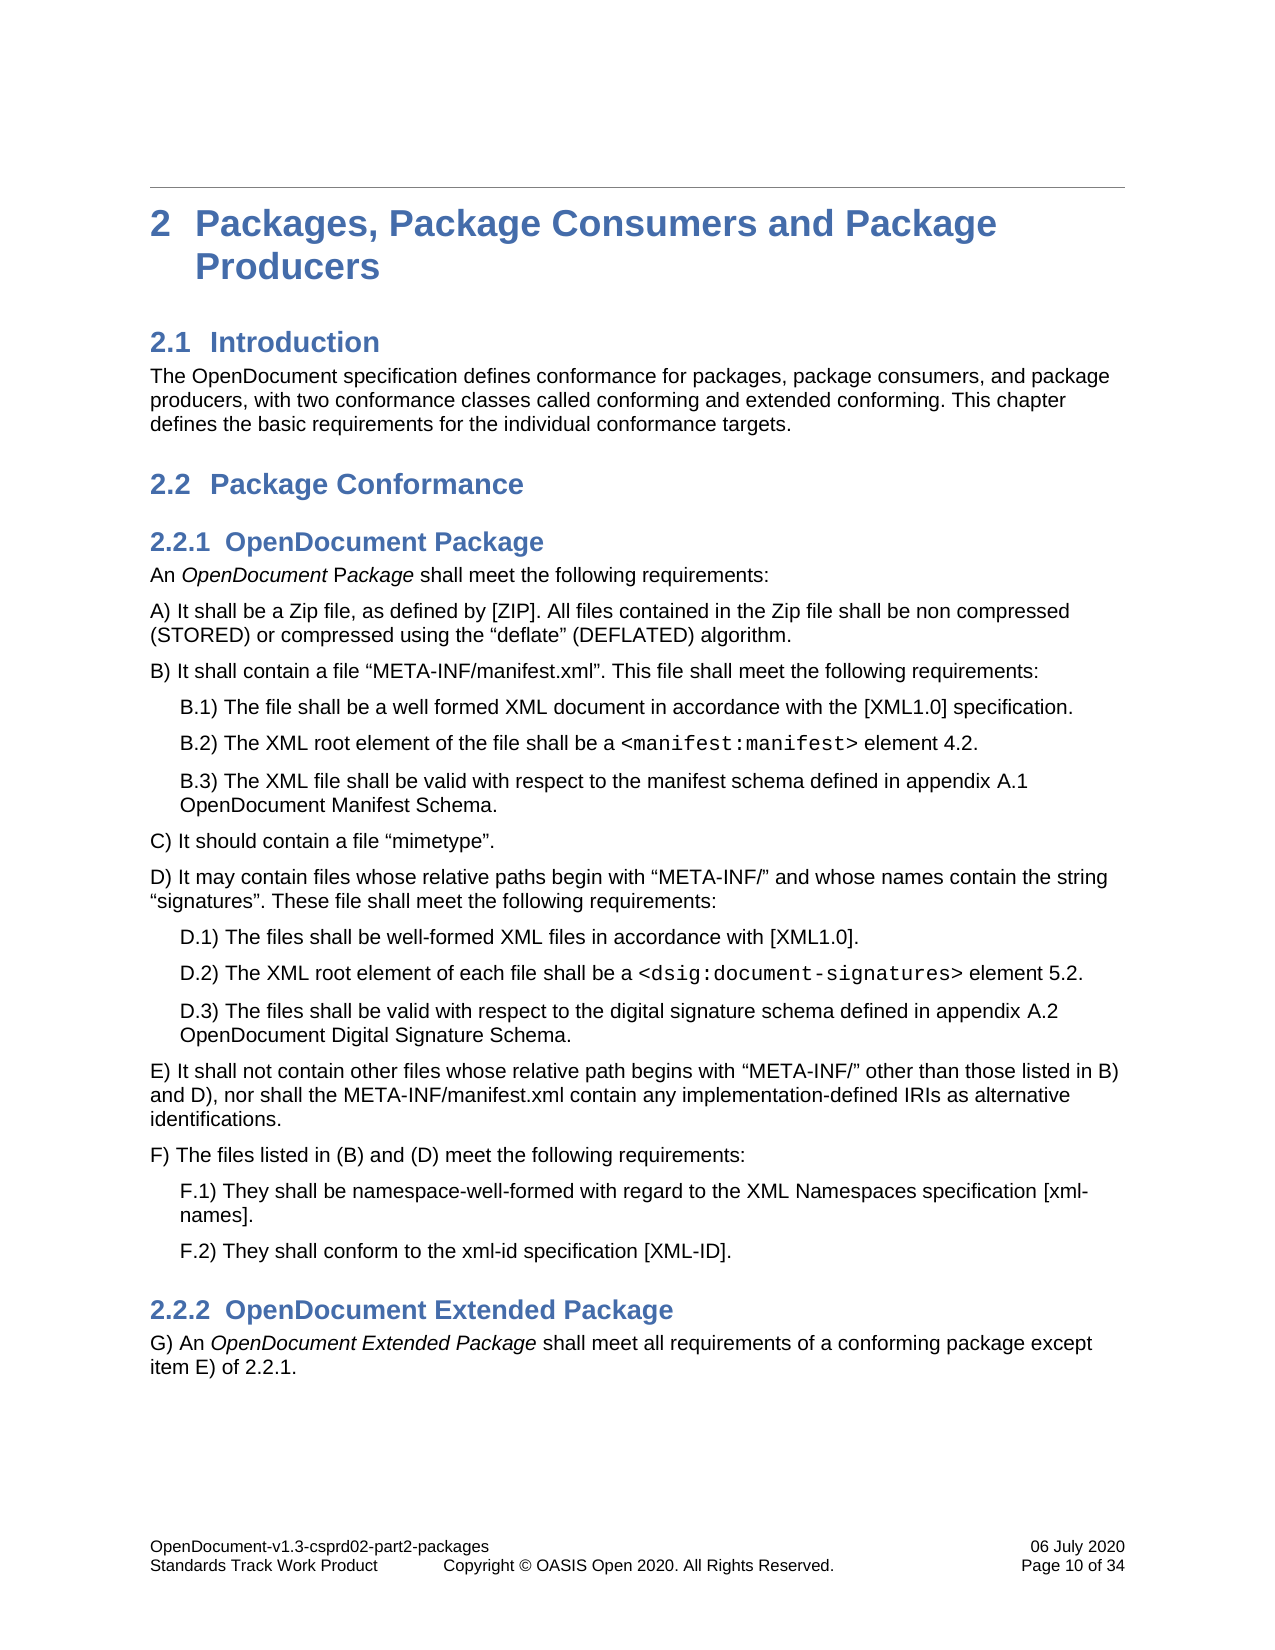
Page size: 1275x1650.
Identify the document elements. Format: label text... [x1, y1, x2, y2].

subtitle OpenDocument Extended Package [150, 1294, 1125, 1325]
list It should contain a file “mimetype”. [150, 829, 1125, 853]
list It shall be a Zip file, as defined by [ZIP]. All files contained in the Zip file shall be non compressed (STORED) or compressed using the “deflate” (DEFLATED) algorithm. [150, 599, 1125, 647]
text An OpenDocument Package shall meet the following requirements: [150, 563, 1125, 587]
list The XML root element of the file shall be a <manifest:manifest> element 4.2. [150, 731, 1125, 757]
subtitle Package Conformance [150, 467, 1125, 501]
list It shall not contain other files whose relative path begins with “META-INF/” other than those listed in B) and D), nor shall the META-INF/manifest.xml contain any implementation-defined IRIs as alternative identifications. [150, 1059, 1125, 1131]
subtitle Packages, Package Consumers and Package Producers [150, 188, 1125, 287]
list The files shall be valid with respect to the digital signature schema defined in appendix A.2 OpenDocument Digital Signature Schema. [150, 999, 1125, 1047]
list An OpenDocument Extended Package shall meet all requirements of a conforming package except item E) of 2.2.1. [150, 1331, 1125, 1379]
list The file shall be a well formed XML document in accordance with the [XML1.0] specification. [150, 695, 1125, 719]
list The files listed in (B) and (D) meet the following requirements: [150, 1143, 1125, 1167]
list It shall contain a file “META-INF/manifest.xml”. This file shall meet the following requirements: [150, 659, 1125, 683]
subtitle OpenDocument Package [150, 526, 1125, 557]
list They shall conform to the xml-id specification [XML-ID]. [150, 1239, 1125, 1263]
list The XML file shall be valid with respect to the manifest schema defined in appendix A.1 OpenDocument Manifest Schema. [150, 769, 1125, 817]
subtitle Introduction [150, 324, 1125, 358]
list The files shall be well-formed XML files in accordance with [XML1.0]. [150, 925, 1125, 949]
list It may contain files whose relative paths begin with “META-INF/” and whose names contain the string “signatures”. These file shall meet the following requirements: [150, 865, 1125, 913]
list The XML root element of each file shall be a <dsig:document-signatures> element 5.2. [150, 961, 1125, 987]
list They shall be namespace-well-formed with regard to the XML Namespaces specification [xml-names]. [150, 1179, 1125, 1227]
text The OpenDocument specification defines conformance for packages, package consumers, and package producers, with two conformance classes called conforming and extended conforming. This chapter defines the basic requirements for the individual conformance targets. [150, 364, 1125, 436]
